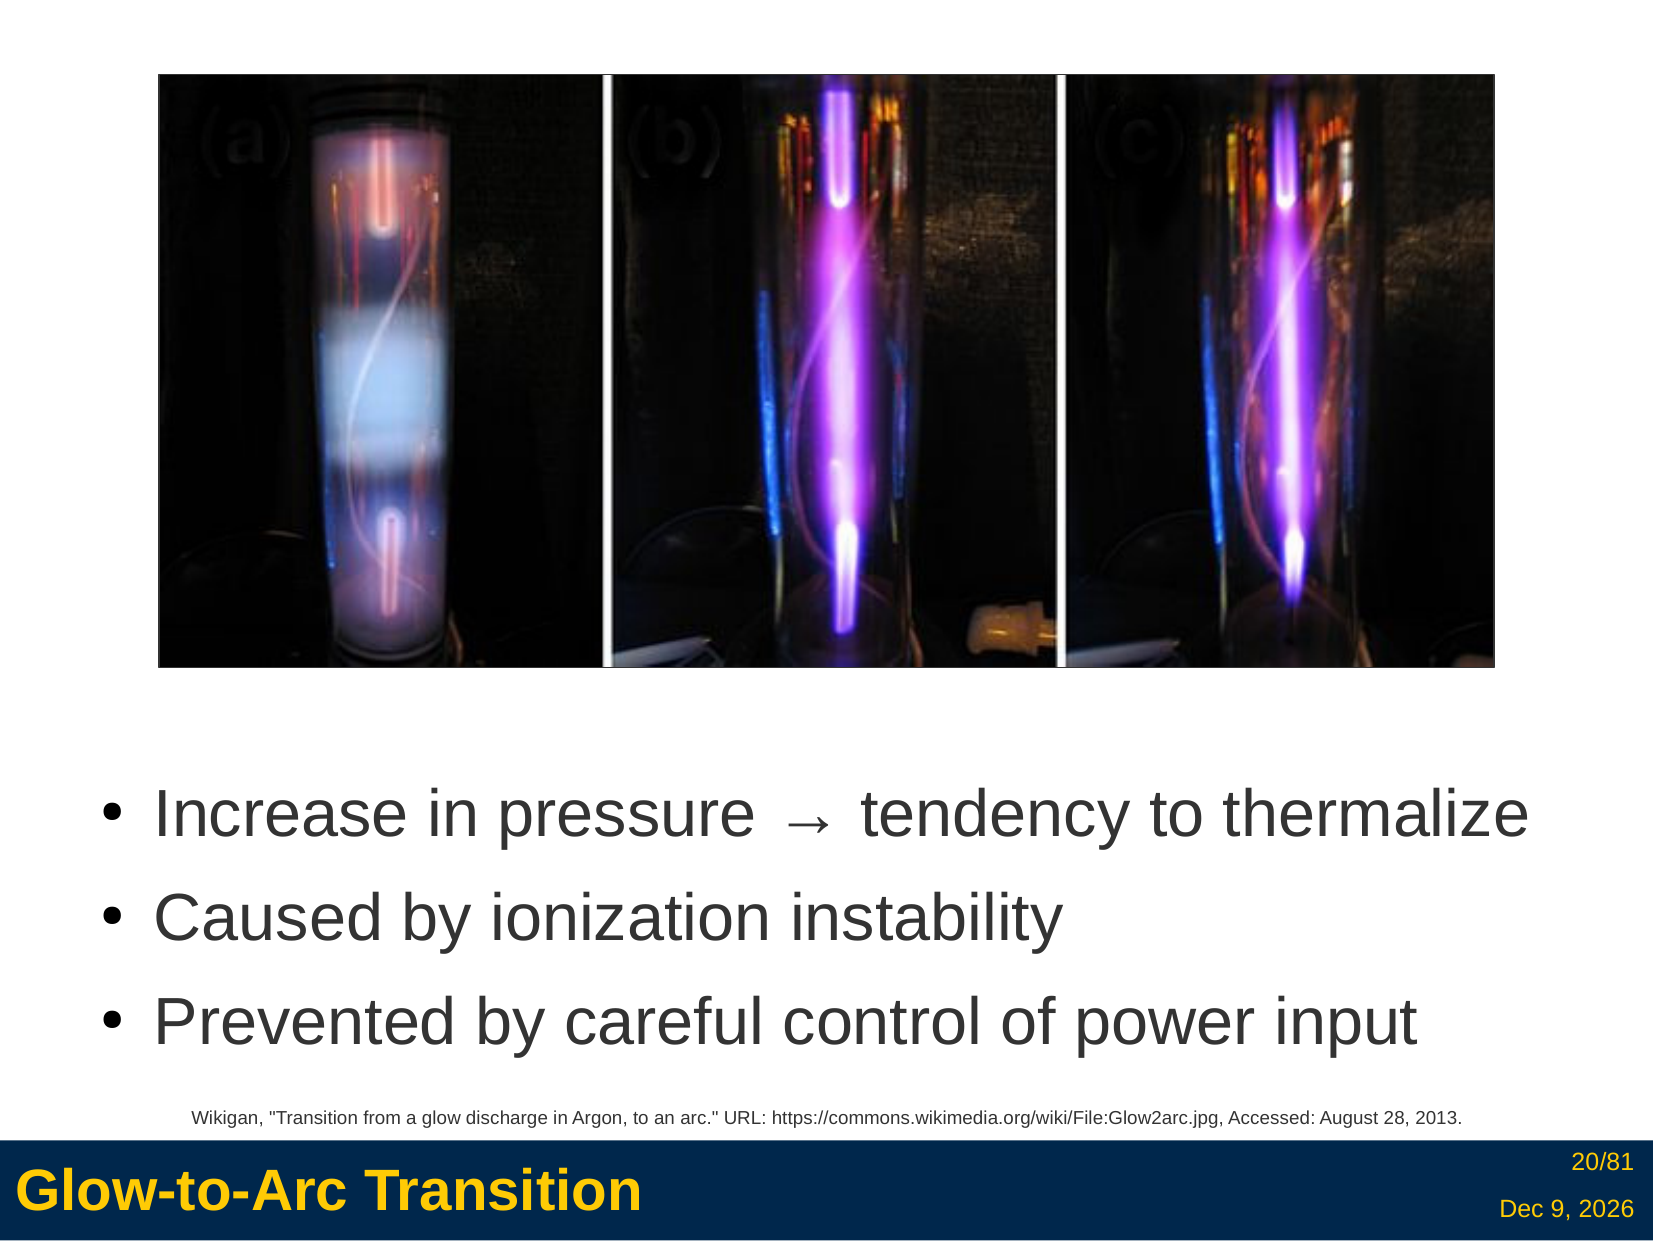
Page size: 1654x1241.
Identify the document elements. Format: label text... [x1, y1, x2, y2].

picture [159, 75, 1494, 667]
list Increase in pressure → tendency to thermalize Caused by ionization instability Prevented by careful control of power input [82, 746, 1571, 1090]
title Glow-to-Arc Transition [14, 1140, 1380, 1241]
